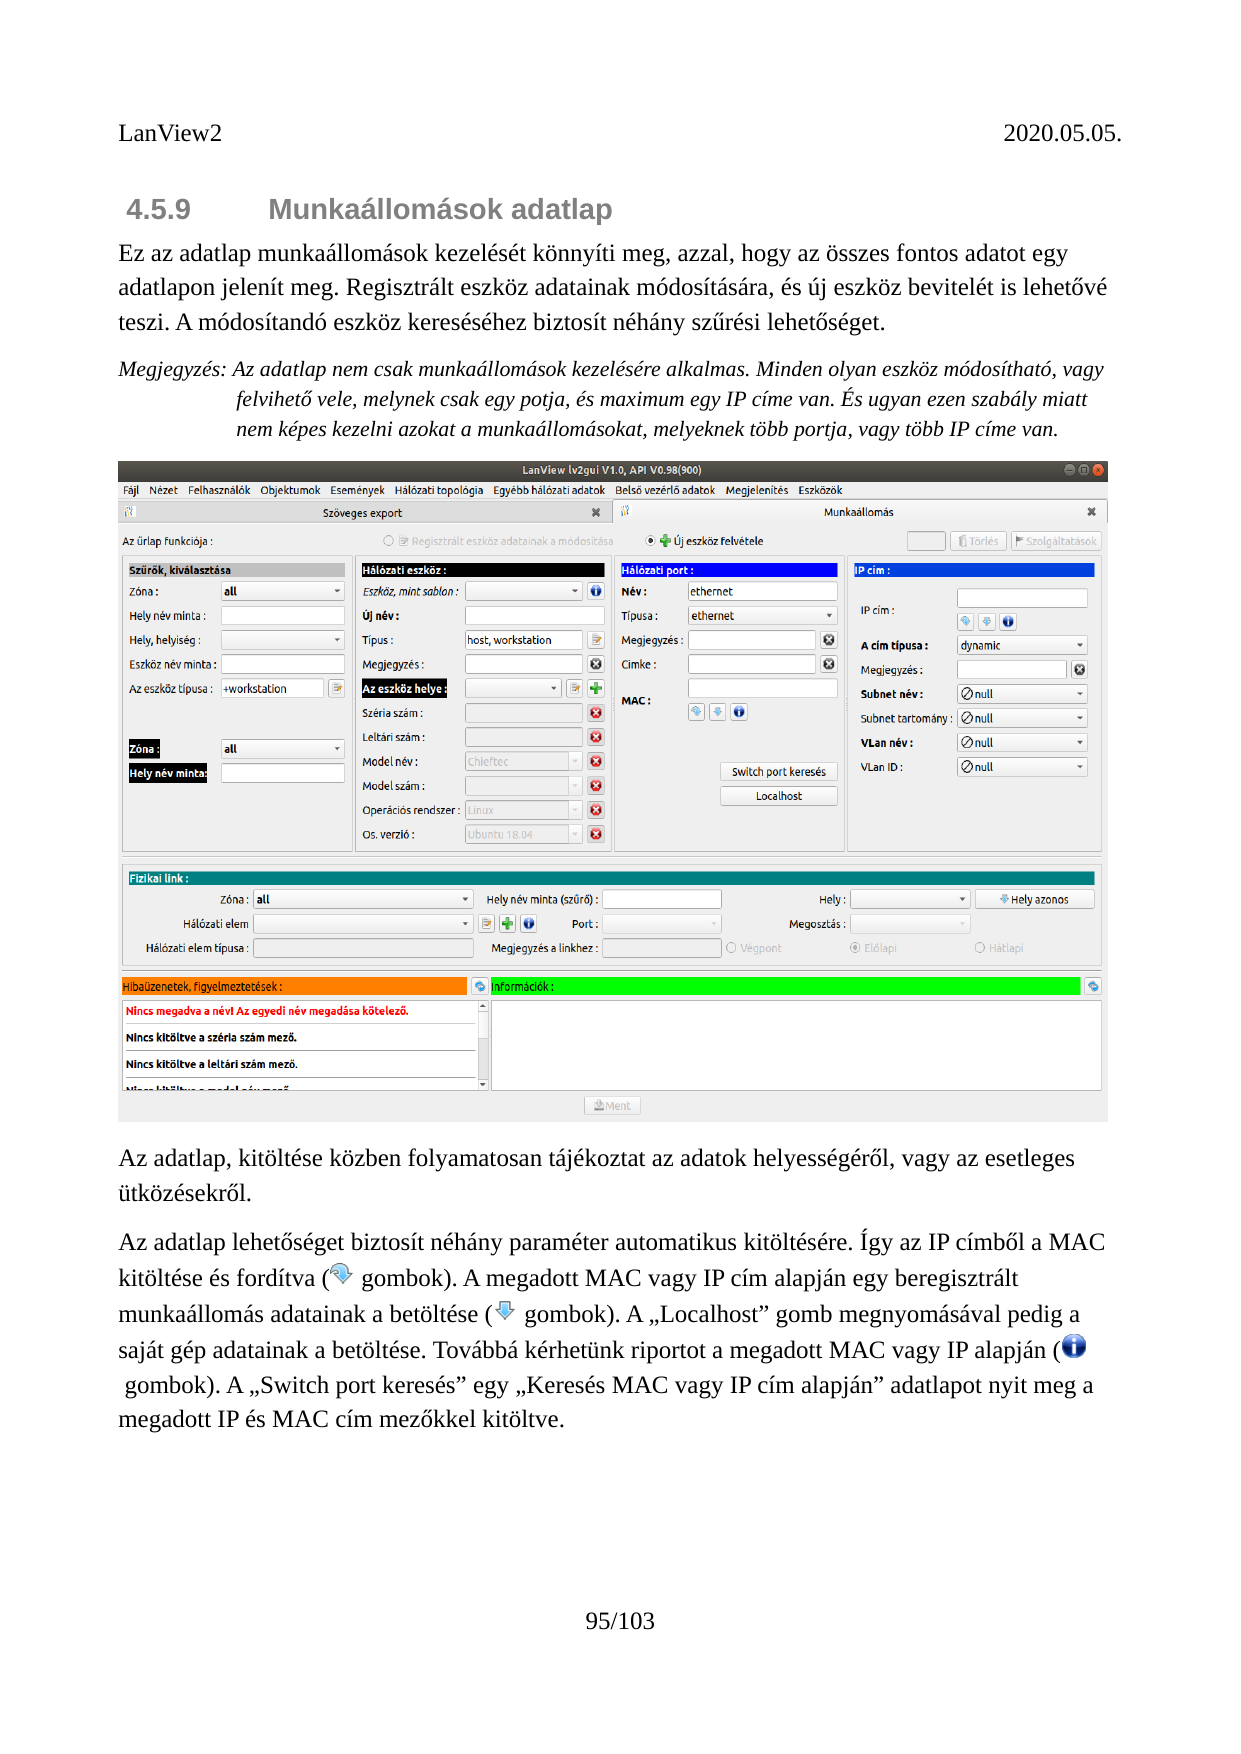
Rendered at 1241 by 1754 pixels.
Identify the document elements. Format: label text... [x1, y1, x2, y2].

text Az adatlap, kitöltése közben folyamatosan tájékoztat az adatok helyességéről, vagy az esetleges ütközésekről. [118, 1143, 1122, 1206]
text Megjegyzés: Az adatlap nem csak munkaállomások kezelésére alkalmas. Minden olyan eszköz módosítható, vagy felvihető vele, melynek csak egy potja, és maximum egy IP címe van. És ugyan ezen szabály miatt nem képes kezelni azokat a munkaállomásokat, melyeknek több portja, vagy több IP címe van. [118, 356, 1122, 441]
picture [118, 461, 1108, 1123]
picture [330, 1261, 355, 1287]
text Ez az adatlap munkaállomások kezelését könnyíti meg, azzal, hogy az összes fontos adatot egy adatlapon jelenít meg. Regisztrált eszköz adatainak módosítására, és új eszköz bevitelét is lehetővé teszi. A módosítandó eszköz kereséséhez biztosít néhány szűrési lehetőséget. [118, 238, 1122, 335]
subtitle Munkaállomások adatlap [118, 192, 1122, 225]
picture [1061, 1333, 1087, 1359]
text Az adatlap lehetőséget biztosít néhány paraméter automatikus kitöltésére. Így az IP címből a MAC kitöltése és fordítva ( gombok). A megadott MAC vagy IP cím alapján egy beregisztrált munkaállomás adatainak a betöltése ( gombok). A „Localhost” gomb megnyomásával pedig a saját gép adatainak a betöltése. Továbbá kérhetünk riportot a megadott MAC vagy IP alapján ( gombok). A „Switch port keresés” egy „Keresés MAC vagy IP cím alapján” adatlapot nyit meg a megadott IP és MAC cím mezőkkel kitöltve. [118, 1227, 1122, 1433]
picture [492, 1297, 518, 1323]
